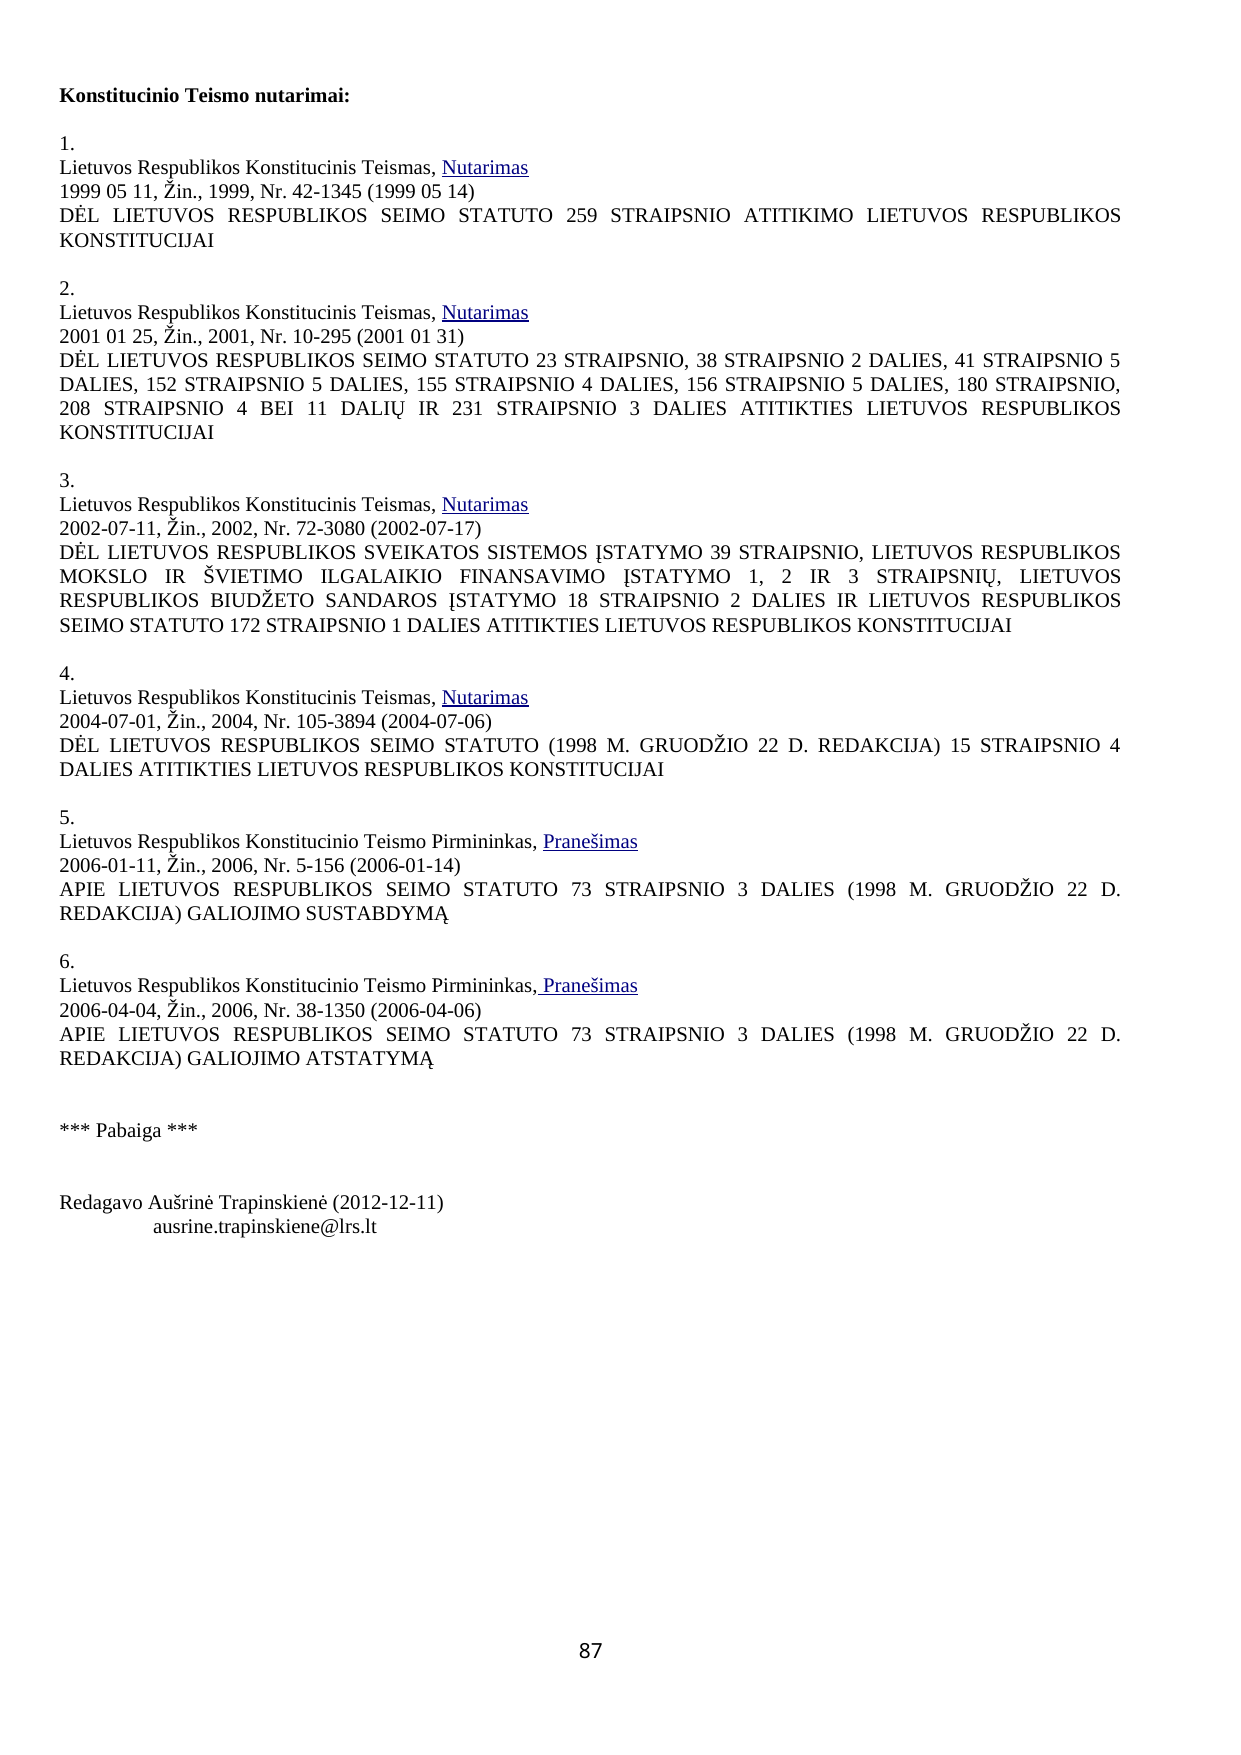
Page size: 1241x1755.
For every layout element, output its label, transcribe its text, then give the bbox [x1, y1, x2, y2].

text 2. [59, 276, 1122, 300]
text Lietuvos Respublikos Konstitucinio Teismo Pirmininkas, Pranešimas [59, 973, 1122, 997]
text 2004-07-01, Žin., 2004, Nr. 105-3894 (2004-07-06) [59, 709, 1122, 733]
text 5. [59, 805, 1122, 829]
text 1999 05 11, Žin., 1999, Nr. 42-1345 (1999 05 14) [59, 179, 1122, 203]
text DĖL LIETUVOS RESPUBLIKOS SVEIKATOS SISTEMOS ĮSTATYMO 39 STRAIPSNIO, LIETUVOS RESPUBLIKOS MOKSLO IR ŠVIETIMO ILGALAIKIO FINANSAVIMO ĮSTATYMO 1, 2 IR 3 STRAIPSNIŲ, LIETUVOS RESPUBLIKOS BIUDŽETO SANDAROS ĮSTATYMO 18 STRAIPSNIO 2 DALIES IR LIETUVOS RESPUBLIKOS SEIMO STATUTO 172 STRAIPSNIO 1 DALIES ATITIKTIES LIETUVOS RESPUBLIKOS KONSTITUCIJAI [59, 540, 1122, 637]
text Lietuvos Respublikos Konstitucinis Teismas, Nutarimas [59, 685, 1122, 709]
text 6. [59, 949, 1122, 973]
text APIE LIETUVOS RESPUBLIKOS SEIMO STATUTO 73 STRAIPSNIO 3 DALIES (1998 M. GRUODŽIO 22 D. REDAKCIJA) GALIOJIMO SUSTABDYMĄ [59, 877, 1122, 925]
text 1. [59, 131, 1122, 155]
text Lietuvos Respublikos Konstitucinis Teismas, Nutarimas [59, 300, 1122, 324]
text Lietuvos Respublikos Konstitucinio Teismo Pirmininkas, Pranešimas [59, 829, 1122, 853]
text APIE LIETUVOS RESPUBLIKOS SEIMO STATUTO 73 STRAIPSNIO 3 DALIES (1998 M. GRUODŽIO 22 D. REDAKCIJA) GALIOJIMO ATSTATYMĄ [59, 1022, 1122, 1070]
text 2006-01-11, Žin., 2006, Nr. 5-156 (2006-01-14) [59, 853, 1122, 877]
text Lietuvos Respublikos Konstitucinis Teismas, Nutarimas [59, 492, 1122, 516]
text ausrine.trapinskiene@lrs.lt [59, 1214, 1122, 1238]
text Konstitucinio Teismo nutarimai: [59, 83, 1122, 107]
text Redagavo Aušrinė Trapinskienė (2012-12-11) [59, 1190, 1122, 1214]
text DĖL LIETUVOS RESPUBLIKOS SEIMO STATUTO 259 STRAIPSNIO ATITIKIMO LIETUVOS RESPUBLIKOS KONSTITUCIJAI [59, 203, 1122, 252]
text 2006-04-04, Žin., 2006, Nr. 38-1350 (2006-04-06) [59, 997, 1122, 1022]
text DĖL LIETUVOS RESPUBLIKOS SEIMO STATUTO (1998 M. GRUODŽIO 22 D. REDAKCIJA) 15 STRAIPSNIO 4 DALIES ATITIKTIES LIETUVOS RESPUBLIKOS KONSTITUCIJAI [59, 733, 1122, 781]
text *** Pabaiga *** [59, 1118, 1122, 1142]
text Lietuvos Respublikos Konstitucinis Teismas, Nutarimas [59, 155, 1122, 179]
text 3. [59, 468, 1122, 492]
text 2002-07-11, Žin., 2002, Nr. 72-3080 (2002-07-17) [59, 516, 1122, 540]
text 4. [59, 661, 1122, 685]
text 2001 01 25, Žin., 2001, Nr. 10-295 (2001 01 31) [59, 324, 1122, 348]
text DĖL LIETUVOS RESPUBLIKOS SEIMO STATUTO 23 STRAIPSNIO, 38 STRAIPSNIO 2 DALIES, 41 STRAIPSNIO 5 DALIES, 152 STRAIPSNIO 5 DALIES, 155 STRAIPSNIO 4 DALIES, 156 STRAIPSNIO 5 DALIES, 180 STRAIPSNIO, 208 STRAIPSNIO 4 BEI 11 DALIŲ IR 231 STRAIPSNIO 3 DALIES ATITIKTIES LIETUVOS RESPUBLIKOS KONSTITUCIJAI [59, 348, 1122, 444]
